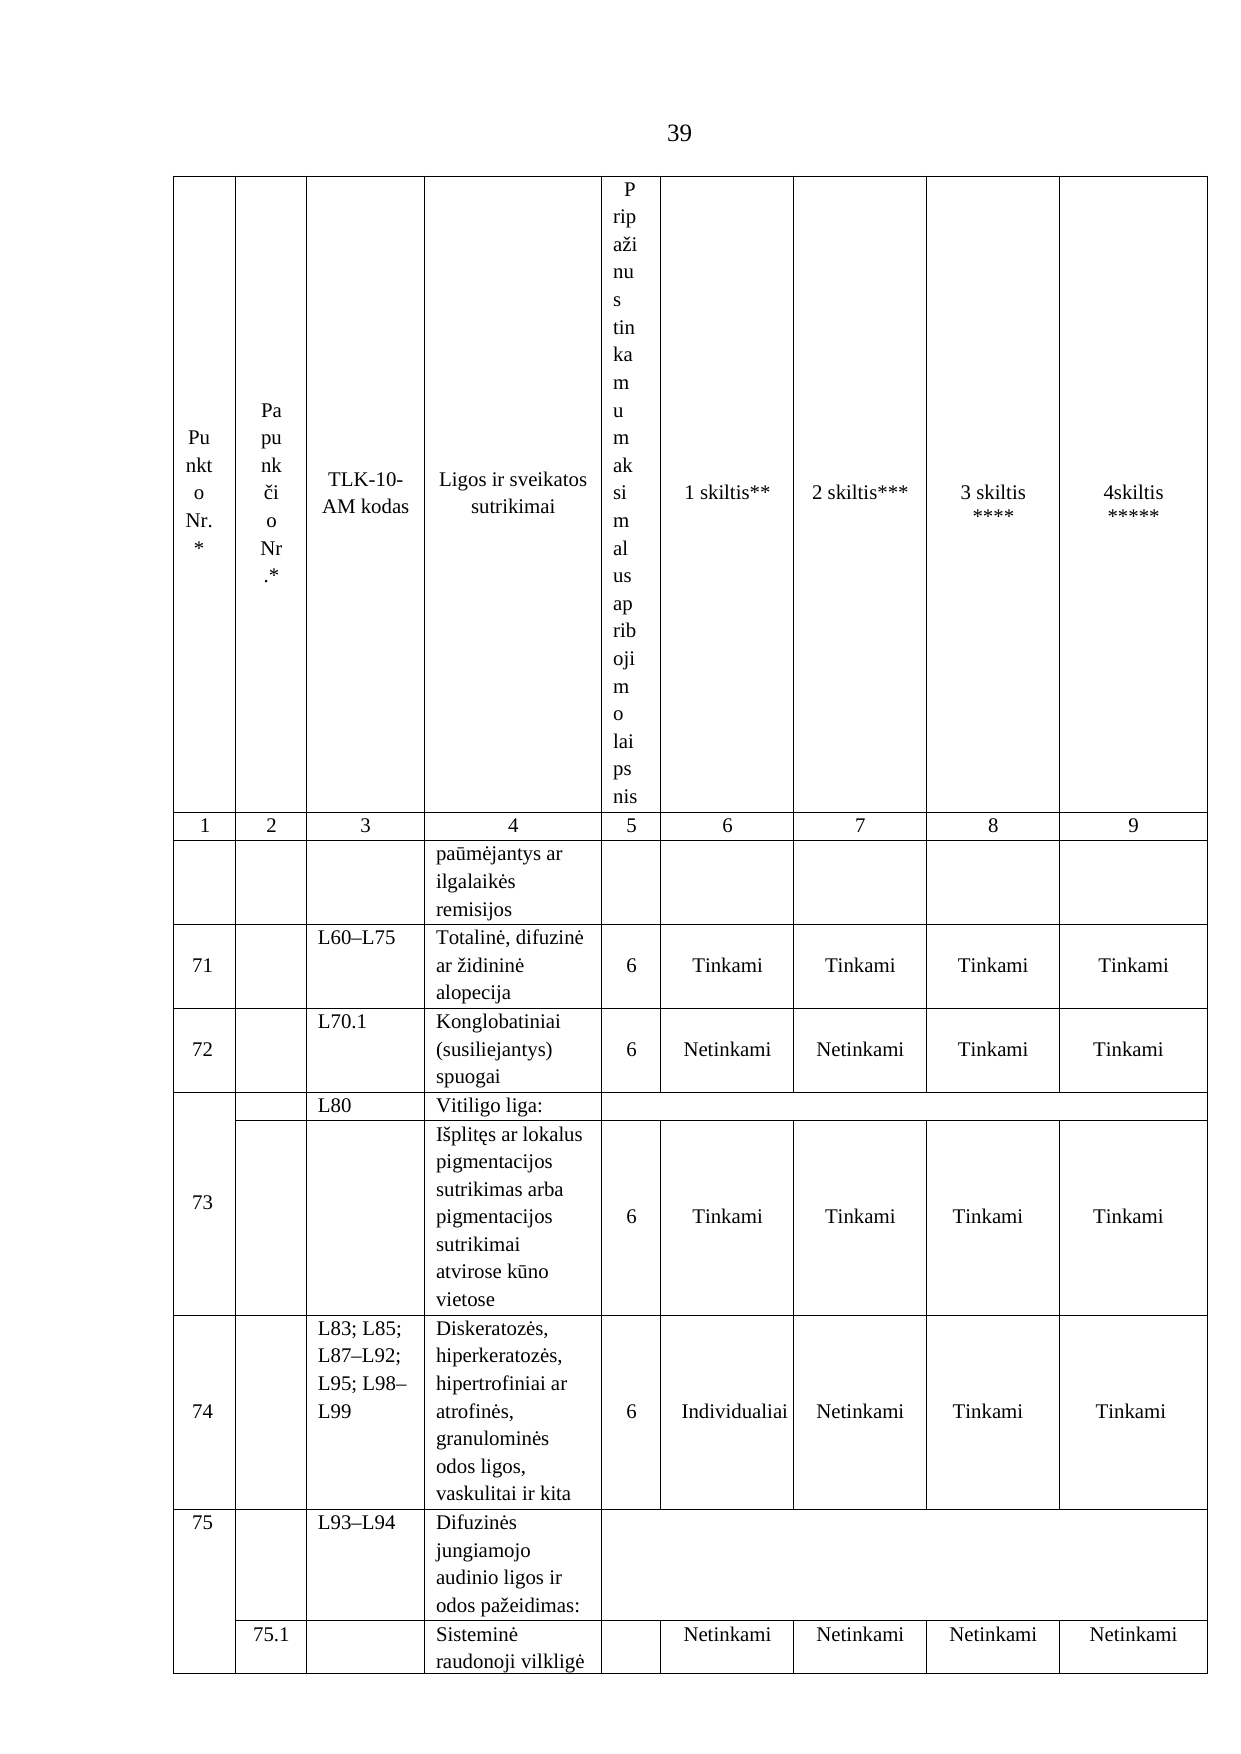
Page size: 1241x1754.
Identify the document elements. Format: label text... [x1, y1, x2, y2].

table_cell Diskeratozės, hiperkeratozės, hipertrofiniai ar atrofinės, granulominės odos ligos, vaskulitai ir kita [425, 1316, 601, 1509]
table_cell Netinkami [661, 1621, 793, 1673]
table_cell Vitiligo liga: [425, 1093, 601, 1120]
table_cell [661, 841, 793, 924]
table_cell Sisteminė raudonoji vilkligė [425, 1621, 601, 1673]
table_cell Netinkami [927, 1621, 1059, 1673]
table_cell Netinkami [794, 1009, 926, 1092]
table_cell 1 [174, 813, 235, 840]
table_cell L93–L94 [307, 1510, 424, 1620]
table_header Punkto Nr.* [174, 177, 235, 812]
table_cell [307, 841, 424, 924]
table_cell Totalinė, difuzinė ar židininė alopecija [425, 925, 601, 1008]
table_header TLK-10-AM kodas [307, 177, 424, 812]
table_cell [927, 841, 1059, 924]
table_cell Tinkami [927, 1316, 1059, 1509]
table_cell [236, 1510, 306, 1620]
table_header 3 skiltis **** [927, 177, 1059, 812]
table_cell 6 [602, 1121, 660, 1315]
table_cell L83; L85; L87–L92; L95; L98–L99 [307, 1316, 424, 1509]
table_header 1 skiltis** [661, 177, 793, 812]
table_cell 74 [174, 1316, 235, 1509]
table_cell L80 [307, 1093, 424, 1120]
table_cell 6 [602, 925, 660, 1008]
table_cell Tinkami [661, 1121, 793, 1315]
table_cell Konglobatiniai (susiliejantys) spuogai [425, 1009, 601, 1092]
table_cell Tinkami [794, 925, 926, 1008]
table_cell 6 [661, 813, 793, 840]
table_header 4skiltis ***** [1060, 177, 1207, 812]
table_cell 4 [425, 813, 601, 840]
table_cell 75 [174, 1510, 235, 1673]
table_cell Tinkami [927, 1009, 1059, 1092]
table_cell 73 [174, 1093, 235, 1315]
table_cell [236, 1121, 306, 1315]
table_cell [307, 1121, 424, 1315]
table_cell Tinkami [794, 1121, 926, 1315]
table_cell Tinkami [927, 925, 1059, 1008]
table_cell [602, 1093, 1207, 1120]
table_header Pripažinus tinkamu maksimalus apribojimo laipsnis [602, 177, 660, 812]
table_cell [236, 841, 306, 924]
table_cell 6 [602, 1009, 660, 1092]
table_cell Tinkami [1060, 1316, 1207, 1509]
table_cell [236, 1316, 306, 1509]
table_cell Išplitęs ar lokalus pigmentacijos sutrikimas arba pigmentacijos sutrikimai atvirose kūno vietose [425, 1121, 601, 1315]
table_cell 5 [602, 813, 660, 840]
table_cell Netinkami [794, 1621, 926, 1673]
table_cell 7 [794, 813, 926, 840]
table_cell Netinkami [794, 1316, 926, 1509]
table_cell [602, 1510, 1207, 1620]
table_cell 75.1 [236, 1621, 306, 1673]
table_cell L60–L75 [307, 925, 424, 1008]
table_cell [236, 925, 306, 1008]
table_cell 8 [927, 813, 1059, 840]
table_cell Netinkami [1060, 1621, 1207, 1673]
table_cell Tinkami [1060, 925, 1207, 1008]
table_cell L70.1 [307, 1009, 424, 1092]
table_cell 3 [307, 813, 424, 840]
table_header Papunkčio Nr.* [236, 177, 306, 812]
table_cell Individualiai [661, 1316, 793, 1509]
table_header Ligos ir sveikatos sutrikimai [425, 177, 601, 812]
table_cell Tinkami [927, 1121, 1059, 1315]
table_cell 6 [602, 1316, 660, 1509]
table_cell [1060, 841, 1207, 924]
table_cell Netinkami [661, 1009, 793, 1092]
table_cell [307, 1621, 424, 1673]
table_cell [174, 841, 235, 924]
table_cell Difuzinės jungiamojo audinio ligos ir odos pažeidimas: [425, 1510, 601, 1620]
table_cell Tinkami [661, 925, 793, 1008]
table_cell [602, 841, 660, 924]
table_cell Tinkami [1060, 1009, 1207, 1092]
table_cell [602, 1621, 660, 1673]
table_cell Tinkami [1060, 1121, 1207, 1315]
table_cell [236, 1009, 306, 1092]
table_cell [236, 1093, 306, 1120]
table_cell 9 [1060, 813, 1207, 840]
table_header 2 skiltis*** [794, 177, 926, 812]
table_cell 71 [174, 925, 235, 1008]
table_cell paūmėjantys ar ilgalaikės remisijos [425, 841, 601, 924]
table_cell 72 [174, 1009, 235, 1092]
table_cell 2 [236, 813, 306, 840]
table_cell [794, 841, 926, 924]
